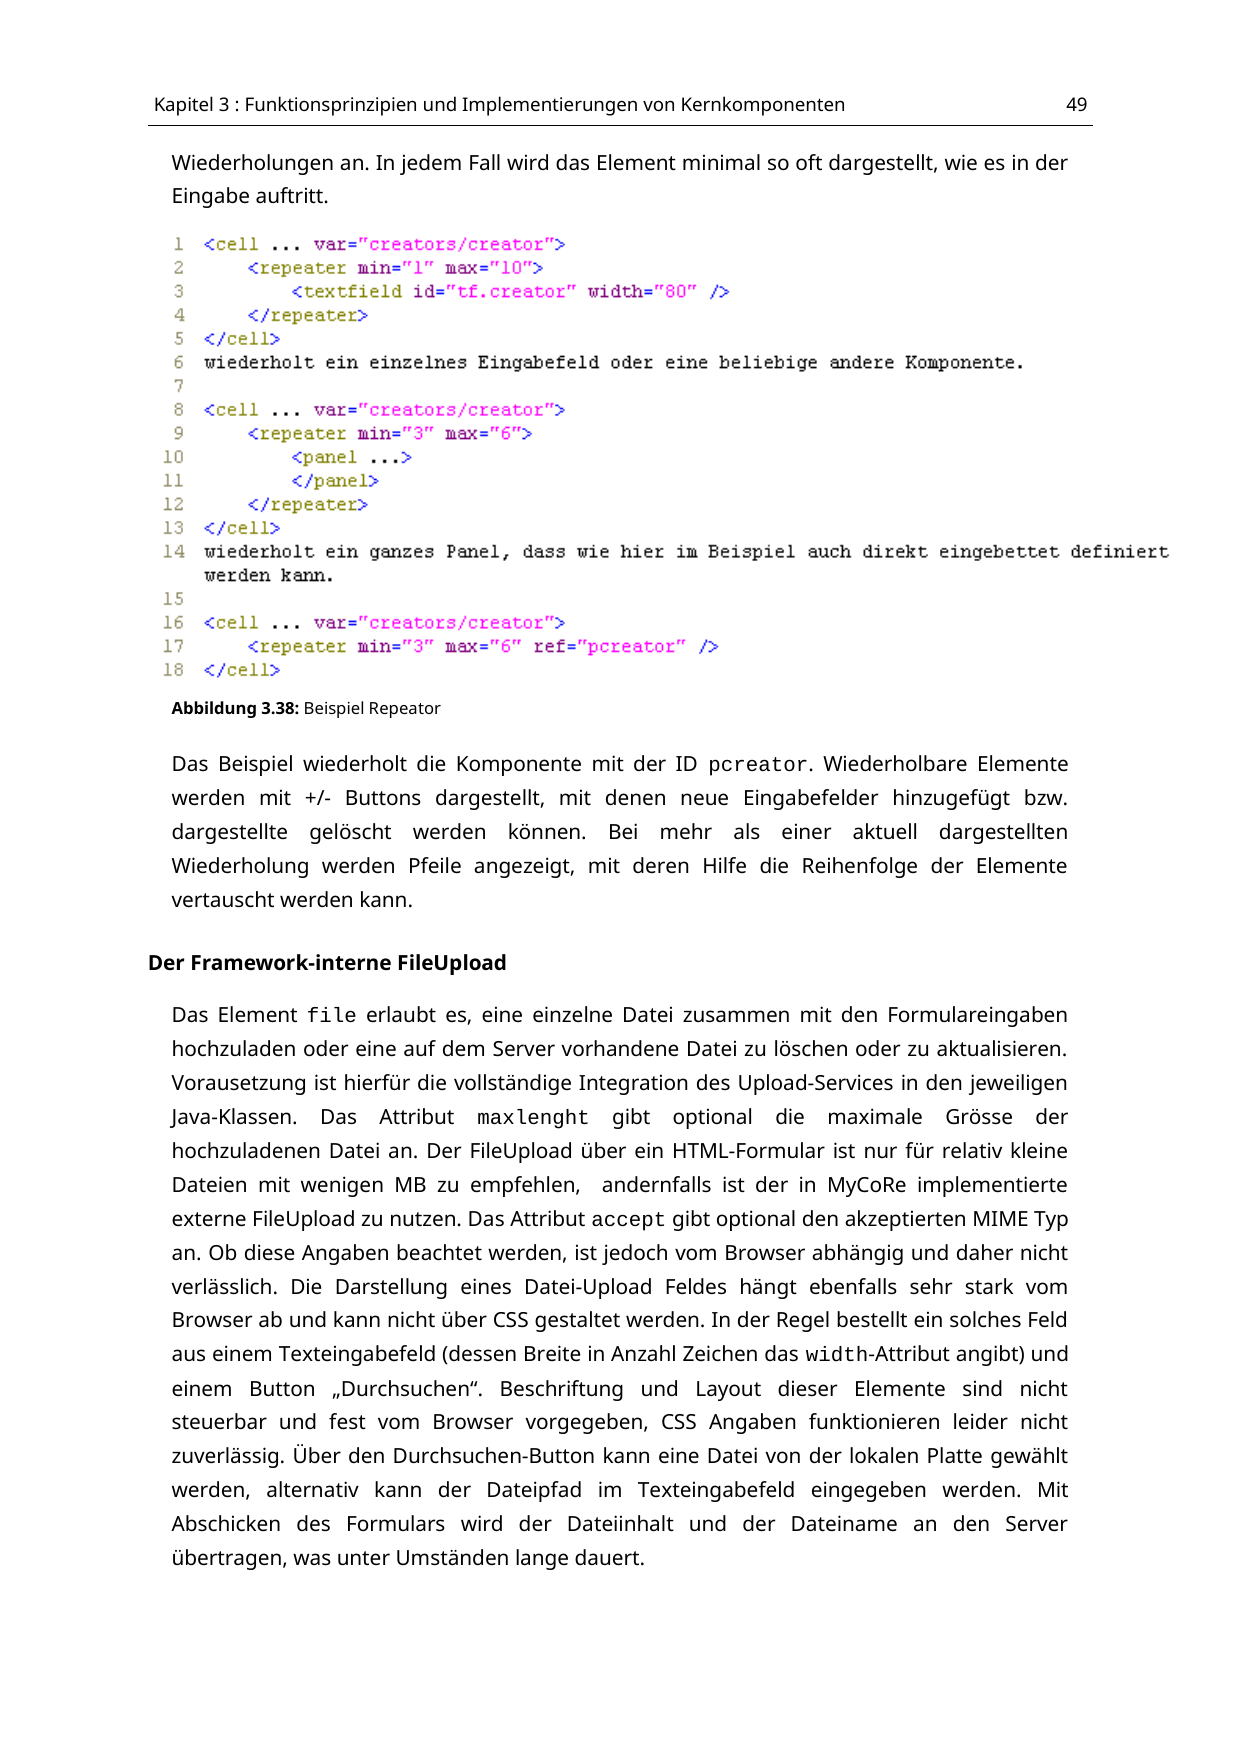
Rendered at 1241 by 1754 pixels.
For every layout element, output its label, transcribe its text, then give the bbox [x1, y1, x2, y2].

text Abbildung 3.39: Beispiel Repeator [171, 681, 1166, 720]
text Das Beispiel wiederholt die Komponente mit der ID pcreator. Wiederholbare Elemente werden mit +/- Buttons dargestellt, mit denen neue Eingabefelder hinzugefügt bzw. dargestellte gelöscht werden können. Bei mehr als einer aktuell dargestellten Wiederholung werden Pfeile angezeigt, mit deren Hilfe die Reihenfolge der Elemente vertauscht werden kann. [148, 681, 1069, 913]
subtitle Der Framework-interne FileUpload [148, 948, 1092, 976]
text Das Element file erlaubt es, eine einzelne Datei zusammen mit den Formulareingaben hochzuladen oder eine auf dem Server vorhandene Datei zu löschen oder zu aktualisieren. Vorausetzung ist hierfür die vollständige Integration des Upload-Services in den jeweiligen Java-Klassen. Das Attribut maxlenght gibt optional die maximale Grösse der hochzuladenen Datei an. Der FileUpload über ein HTML-Formular ist nur für relativ kleine Dateien mit wenigen MB zu empfehlen, andernfalls ist der in MyCoRe implementierte externe FileUpload zu nutzen. Das Attribut accept gibt optional den akzeptierten MIME Typ an. Ob diese Angaben beachtet werden, ist jedoch vom Browser abhängig und daher nicht verlässlich. Die Darstellung eines Datei-Upload Feldes hängt ebenfalls sehr stark vom Browser ab und kann nicht über CSS gestaltet werden. In der Regel bestellt ein solches Feld aus einem Texteingabefeld (dessen Breite in Anzahl Zeichen das width-Attribut angibt) und einem Button „Durchsuchen“. Beschriftung und Layout dieser Elemente sind nicht steuerbar und fest vom Browser vorgegeben, CSS Angaben funktionieren leider nicht zuverlässig. Über den Durchsuchen-Button kann eine Datei von der lokalen Platte gewählt werden, alternativ kann der Dateipfad im Texteingabefeld eingegeben werden. Mit Abschicken des Formulars wird der Dateiinhalt und der Dateiname an den Server übertragen, was unter Umständen lange dauert. [171, 1000, 1069, 1571]
text [171, 222, 1069, 233]
text Wiederholungen an. In jedem Fall wird das Element minimal so oft dargestellt, wie es in der Eingabe auftritt. [171, 148, 1069, 210]
